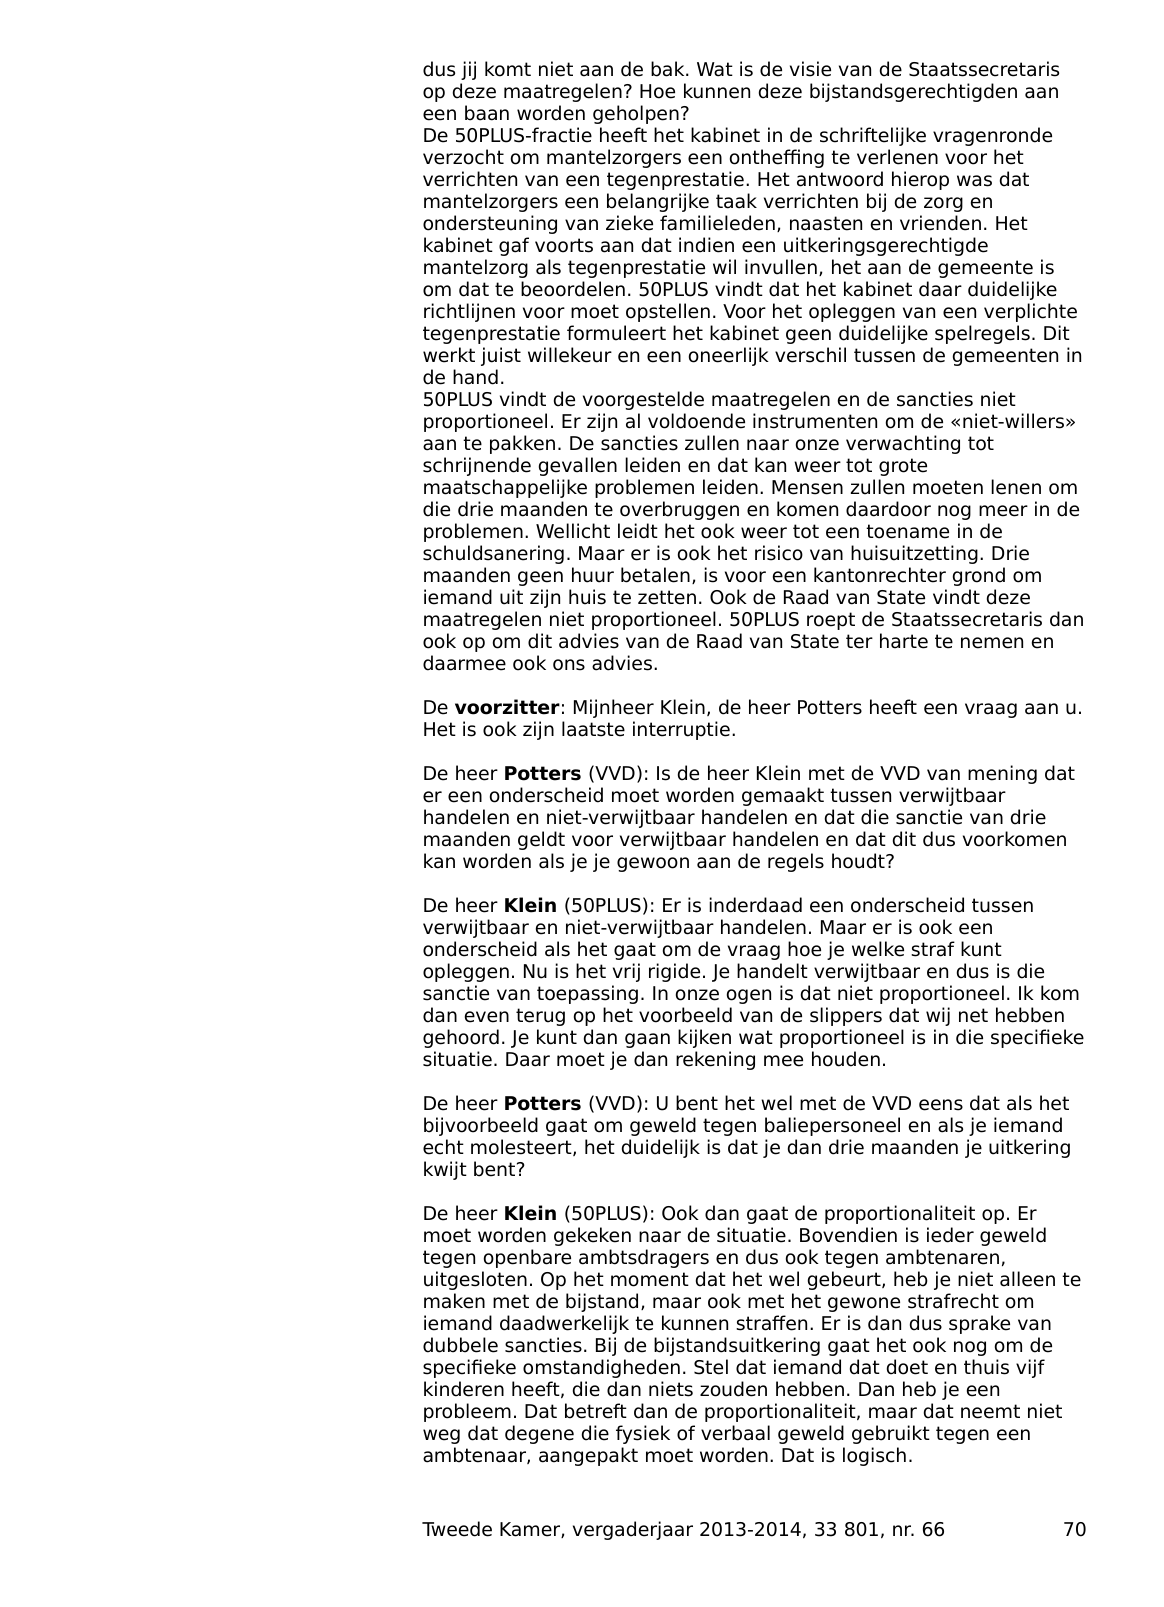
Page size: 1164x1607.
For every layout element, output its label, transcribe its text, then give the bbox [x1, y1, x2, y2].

text dus jij komt niet aan de bak. Wat is de visie van de Staatssecretaris op deze maatregelen? Hoe kunnen deze bijstandsgerechtigden aan een baan worden geholpen? [422, 59, 1087, 125]
text De 50PLUS-fractie heeft het kabinet in de schriftelijke vragenronde verzocht om mantelzorgers een ontheffing te verlenen voor het verrichten van een tegenprestatie. Het antwoord hierop was dat mantelzorgers een belangrijke taak verrichten bij de zorg en ondersteuning van zieke familieleden, naasten en vrienden. Het kabinet gaf voorts aan dat indien een uitkeringsgerechtigde mantelzorg als tegenprestatie wil invullen, het aan de gemeente is om dat te beoordelen. 50PLUS vindt dat het kabinet daar duidelijke richtlijnen voor moet opstellen. Voor het opleggen van een verplichte tegenprestatie formuleert het kabinet geen duidelijke spelregels. Dit werkt juist willekeur en een oneerlijk verschil tussen de gemeenten in de hand. [422, 125, 1087, 389]
text De heer Klein (50PLUS): Er is inderdaad een onderscheid tussen verwijtbaar en niet-verwijtbaar handelen. Maar er is ook een onderscheid als het gaat om de vraag hoe je welke straf kunt opleggen. Nu is het vrij rigide. Je handelt verwijtbaar en dus is die sanctie van toepassing. In onze ogen is dat niet proportioneel. Ik kom dan even terug op het voorbeeld van de slippers dat wij net hebben gehoord. Je kunt dan gaan kijken wat proportioneel is in die specifieke situatie. Daar moet je dan rekening mee houden. [422, 895, 1087, 1071]
text 50PLUS vindt de voorgestelde maatregelen en de sancties niet proportioneel. Er zijn al voldoende instrumenten om de «niet-willers» aan te pakken. De sancties zullen naar onze verwachting tot schrijnende gevallen leiden en dat kan weer tot grote maatschappelijke problemen leiden. Mensen zullen moeten lenen om die drie maanden te overbruggen en komen daardoor nog meer in de problemen. Wellicht leidt het ook weer tot een toename in de schuldsanering. Maar er is ook het risico van huisuitzetting. Drie maanden geen huur betalen, is voor een kantonrechter grond om iemand uit zijn huis te zetten. Ook de Raad van State vindt deze maatregelen niet proportioneel. 50PLUS roept de Staatssecretaris dan ook op om dit advies van de Raad van State ter harte te nemen en daarmee ook ons advies. [422, 389, 1087, 674]
text De heer Potters (VVD): U bent het wel met de VVD eens dat als het bijvoorbeeld gaat om geweld tegen baliepersoneel en als je iemand echt molesteert, het duidelijk is dat je dan drie maanden je uitkering kwijt bent? [422, 1093, 1087, 1181]
text De voorzitter: Mijnheer Klein, de heer Potters heeft een vraag aan u. Het is ook zijn laatste interruptie. [422, 697, 1087, 741]
text De heer Klein (50PLUS): Ook dan gaat de proportionaliteit op. Er moet worden gekeken naar de situatie. Bovendien is ieder geweld tegen openbare ambtsdragers en dus ook tegen ambtenaren, uitgesloten. Op het moment dat het wel gebeurt, heb je niet alleen te maken met de bijstand, maar ook met het gewone strafrecht om iemand daadwerkelijk te kunnen straffen. Er is dan dus sprake van dubbele sancties. Bij de bijstandsuitkering gaat het ook nog om de specifieke omstandigheden. Stel dat iemand dat doet en thuis vijf kinderen heeft, die dan niets zouden hebben. Dan heb je een probleem. Dat betreft dan de proportionaliteit, maar dat neemt niet weg dat degene die fysiek of verbaal geweld gebruikt tegen een ambtenaar, aangepakt moet worden. Dat is logisch. [422, 1203, 1087, 1467]
text De heer Potters (VVD): Is de heer Klein met de VVD van mening dat er een onderscheid moet worden gemaakt tussen verwijtbaar handelen en niet-verwijtbaar handelen en dat die sanctie van drie maanden geldt voor verwijtbaar handelen en dat dit dus voorkomen kan worden als je je gewoon aan de regels houdt? [422, 763, 1087, 873]
